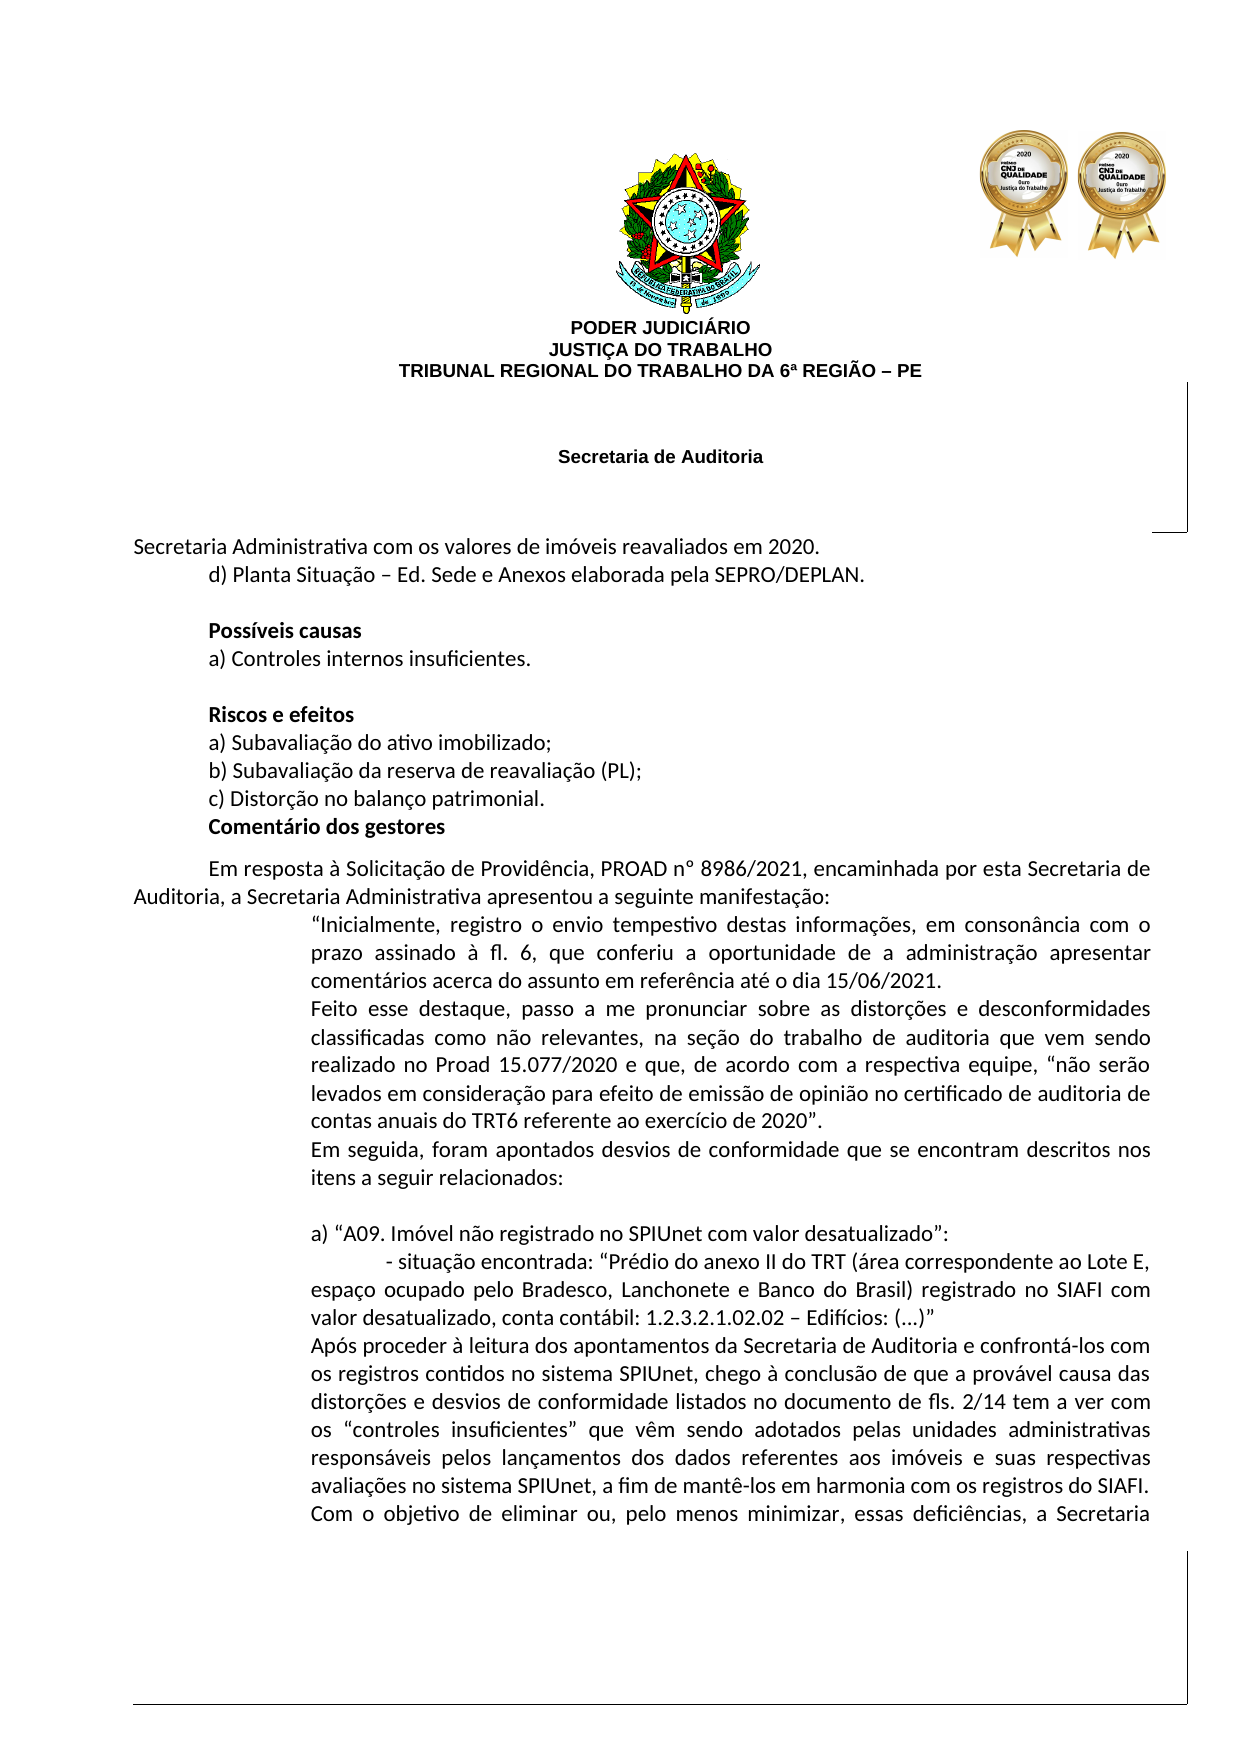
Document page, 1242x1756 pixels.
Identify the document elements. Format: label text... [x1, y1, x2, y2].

text c) Distorção no balanço patrimonial. [133, 784, 1152, 812]
text “Inicialmente, registro o envio tempestivo destas informações, em consonância com o prazo assinado à fl. 6, que conferiu a oportunidade de a administração apresentar comentários acerca do assunto em referência até o dia 15/06/2021. [311, 911, 1152, 994]
text Após proceder à leitura dos apontamentos da Secretaria de Auditoria e confrontá-los com os registros contidos no sistema SPIUnet, chego à conclusão de que a provável causa das distorções e desvios de conformidade listados no documento de fls. 2/14 tem a ver com os “controles insuficientes” que vêm sendo adotados pelas unidades administrativas responsáveis pelos lançamentos dos dados referentes aos imóveis e suas respectivas avaliações no sistema SPIUnet, a fim de mantê-los em harmonia com os registros do SIAFI. [311, 1331, 1152, 1499]
text Comentário dos gestores [133, 812, 1187, 841]
text Possíveis causas [133, 616, 1152, 644]
text Em resposta à Solicitação de Providência, PROAD nº 8986/2021, encaminhada por esta Secretaria de Auditoria, a Secretaria Administrativa apresentou a seguinte manifestação: [133, 854, 1152, 911]
text Feito esse destaque, passo a me pronunciar sobre as distorções e desconformidades classificadas como não relevantes, na seção do trabalho de auditoria que vem sendo realizado no Proad 15.077/2020 e que, de acordo com a respectiva equipe, “não serão levados em consideração para efeito de emissão de opinião no certificado de auditoria de contas anuais do TRT6 referente ao exercício de 2020”. [311, 994, 1152, 1135]
text Riscos e efeitos [133, 700, 1152, 728]
text d) Planta Situação – Ed. Sede e Anexos elaborada pela SEPRO/DEPLAN. [133, 560, 1152, 588]
text a) “A09. Imóvel não registrado no SPIUnet com valor desatualizado”: [311, 1219, 1152, 1247]
text b) Subavaliação da reserva de reavaliação (PL); [133, 756, 1152, 784]
text Secretaria Administrativa com os valores de imóveis reavaliados em 2020. [133, 532, 1152, 560]
text a) Subavaliação do ativo imobilizado; [133, 728, 1152, 756]
text - situação encontrada: “Prédio do anexo II do TRT (área correspondente ao Lote E, espaço ocupado pelo Bradesco, Lanchonete e Banco do Brasil) registrado no SIAFI com valor desatualizado, conta contábil: 1.2.3.2.1.02.02 – Edifícios: (...)” [311, 1247, 1152, 1331]
text Em seguida, foram apontados desvios de conformidade que se encontram descritos nos itens a seguir relacionados: [311, 1135, 1152, 1191]
text Com o objetivo de eliminar ou, pelo menos minimizar, essas deficiências, a Secretaria [311, 1499, 1152, 1527]
text a) Controles internos insuficientes. [133, 644, 1152, 672]
